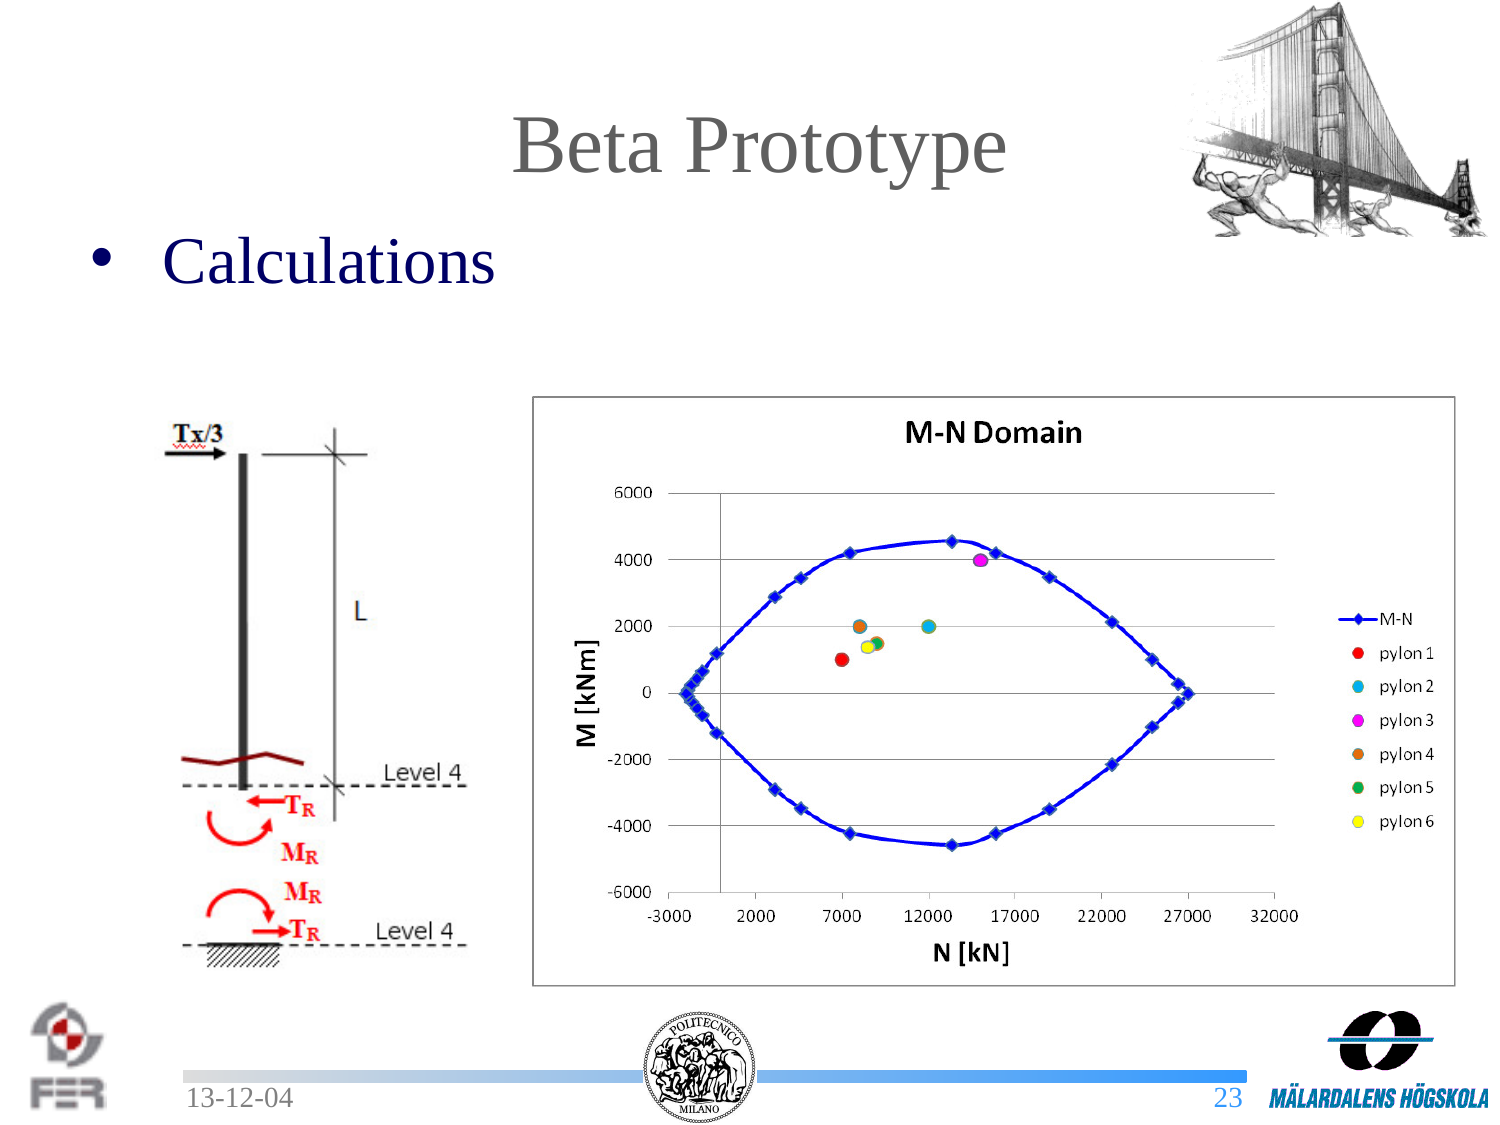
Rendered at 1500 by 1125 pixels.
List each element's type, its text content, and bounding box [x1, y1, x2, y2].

text_box 13-12-04 [171, 1070, 396, 1114]
picture [531, 395, 1456, 987]
picture [643, 1011, 757, 1123]
picture [1269, 1011, 1488, 1108]
picture [1435, 1096, 1441, 1104]
picture [1368, 1093, 1374, 1104]
picture [1454, 1091, 1459, 1108]
picture [1175, 0, 1488, 237]
picture [29, 987, 107, 1125]
text_box [1186, 1070, 1258, 1114]
title Beta Prototype [75, 45, 1175, 209]
picture [129, 395, 484, 987]
list Calculations [75, 209, 1426, 952]
